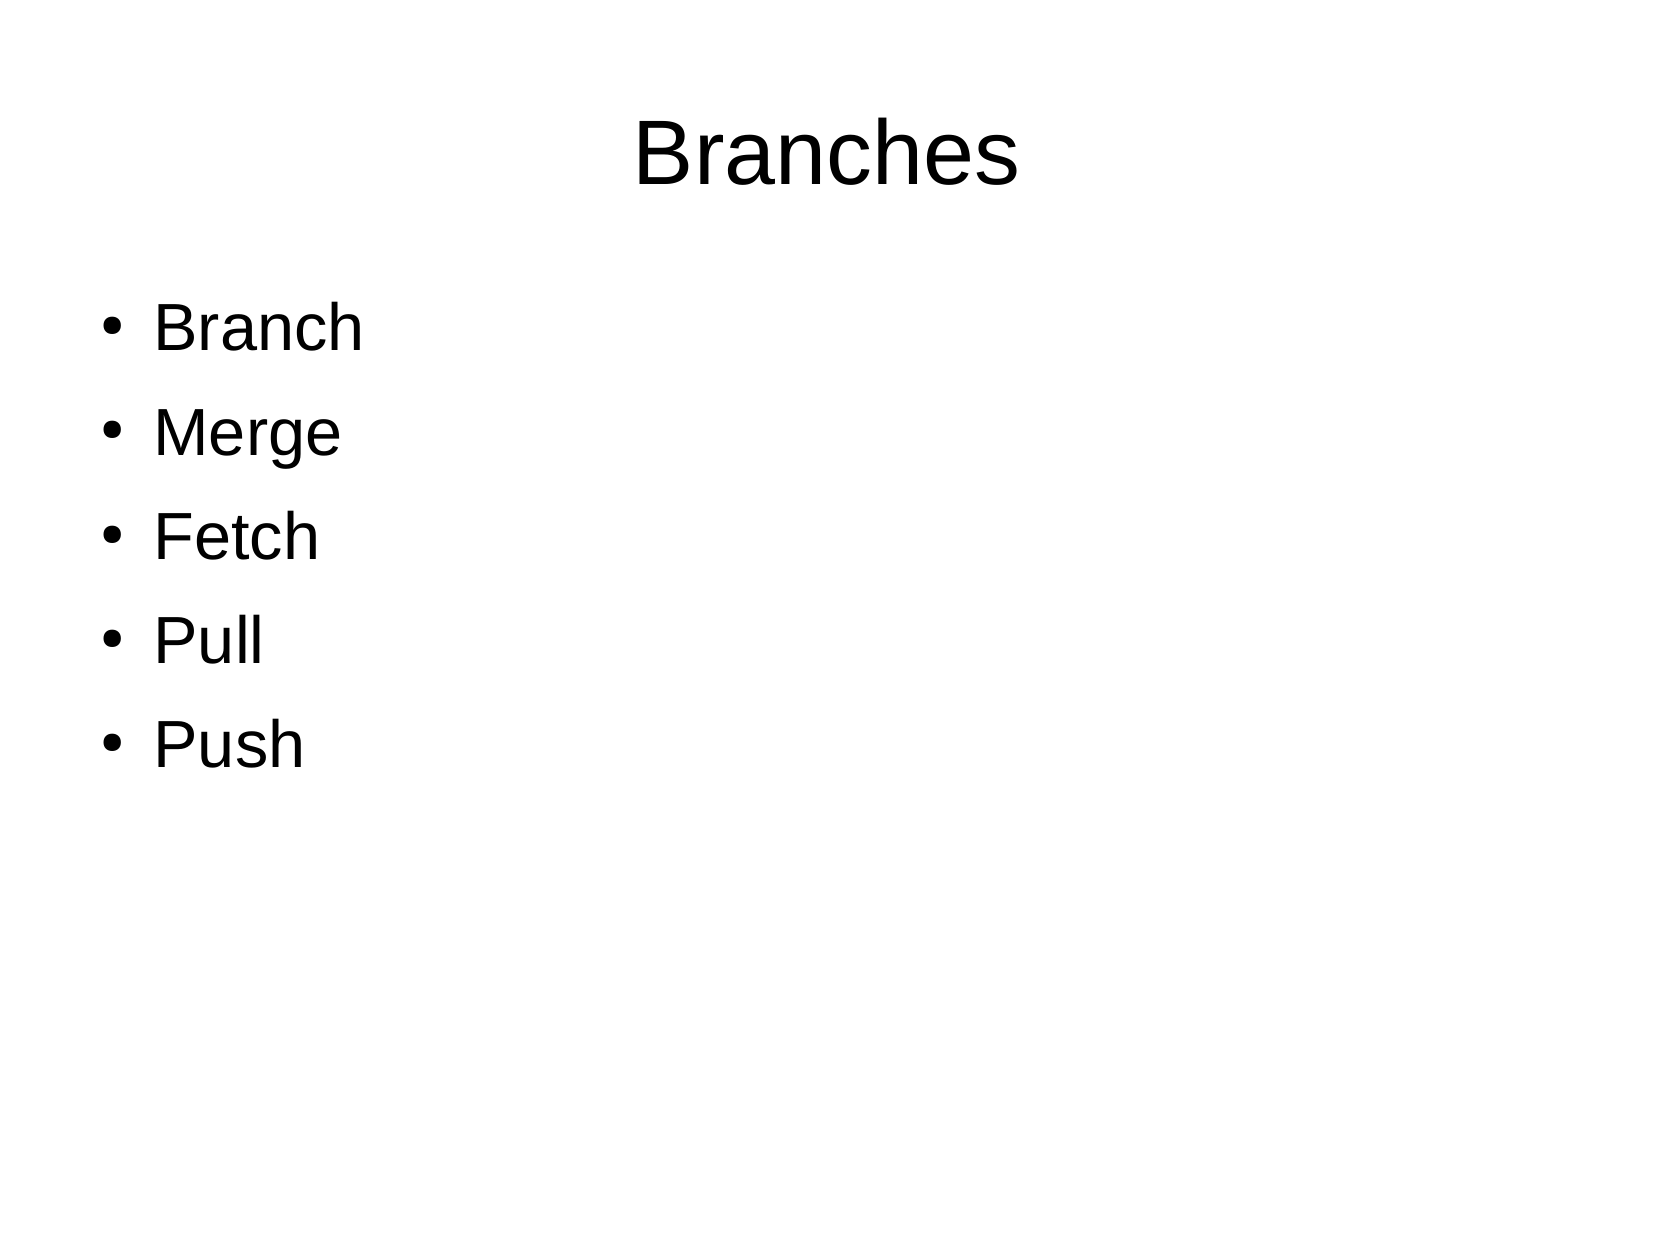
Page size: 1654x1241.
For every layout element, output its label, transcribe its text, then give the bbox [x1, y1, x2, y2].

title Branches [82, 49, 1571, 257]
list Branch Merge Fetch Pull Push [82, 290, 1538, 1010]
